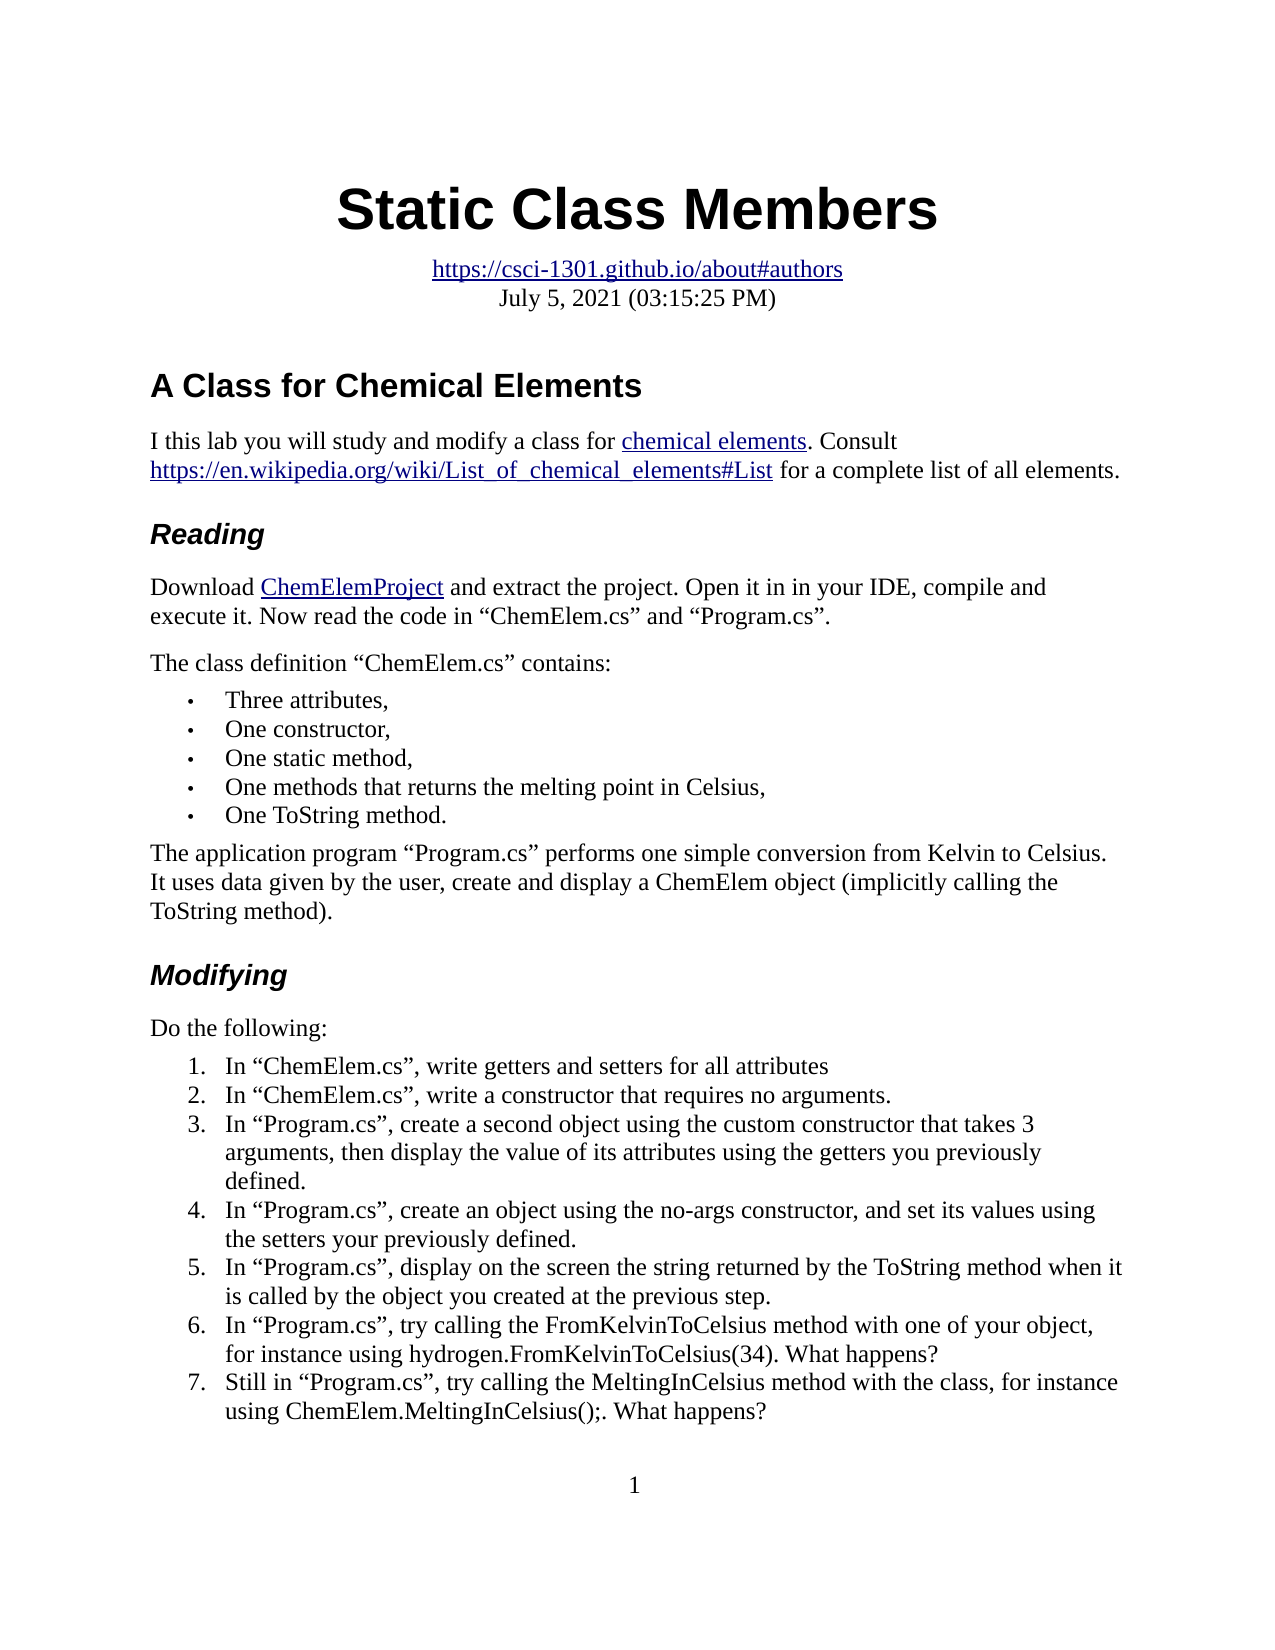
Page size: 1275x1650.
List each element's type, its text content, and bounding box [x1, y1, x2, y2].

list In “Program.cs”, create a second object using the custom constructor that takes 3 arguments, then display the value of its attributes using the getters you previously defined. [187, 1109, 1125, 1195]
list In “Program.cs”, try calling the FromKelvinToCelsius method with one of your object, for instance using hydrogen.FromKelvinToCelsius(34). What happens? [187, 1310, 1125, 1367]
list In “ChemElem.cs”, write getters and setters for all attributes [187, 1051, 1125, 1080]
list One constructor, [187, 714, 1125, 743]
list Three attributes, [187, 686, 1125, 714]
list In “Program.cs”, display on the screen the string returned by the ToString method when it is called by the object you created at the previous step. [187, 1252, 1125, 1310]
text I this lab you will study and modify a class for chemical elements. Consult https://en.wikipedia.org/wiki/List_of_chemical_elements#List for a complete list of all elements. [150, 426, 1125, 483]
list Still in “Program.cs”, try calling the MeltingInCelsius method with the class, for instance using ChemElem.MeltingInCelsius();. What happens? [187, 1367, 1125, 1425]
subtitle A Class for Chemical Elements [150, 366, 1125, 404]
text July 5, 2021 (03:15:25 PM) [150, 283, 1125, 312]
list In “Program.cs”, create an object using the no-args constructor, and set its values using the setters your previously defined. [187, 1195, 1125, 1252]
text Download ChemElemProject and extract the project. Open it in in your IDE, compile and execute it. Now read the code in “ChemElem.cs” and “Program.cs”. [150, 572, 1125, 630]
subtitle Reading [150, 517, 1125, 551]
text The class definition “ChemElem.cs” contains: [150, 648, 1125, 677]
text https://csci-1301.github.io/about#authors [150, 254, 1125, 283]
list In “ChemElem.cs”, write a constructor that requires no arguments. [187, 1080, 1125, 1109]
list One static method, [187, 743, 1125, 772]
title Static Class Members [150, 175, 1125, 242]
list One ToString method. [187, 801, 1125, 829]
subtitle Modifying [150, 958, 1125, 992]
text Do the following: [150, 1013, 1125, 1042]
list One methods that returns the melting point in Celsius, [187, 772, 1125, 801]
text The application program “Program.cs” performs one simple conversion from Kelvin to Celsius. It uses data given by the user, create and display a ChemElem object (implicitly calling the ToString method). [150, 838, 1125, 924]
